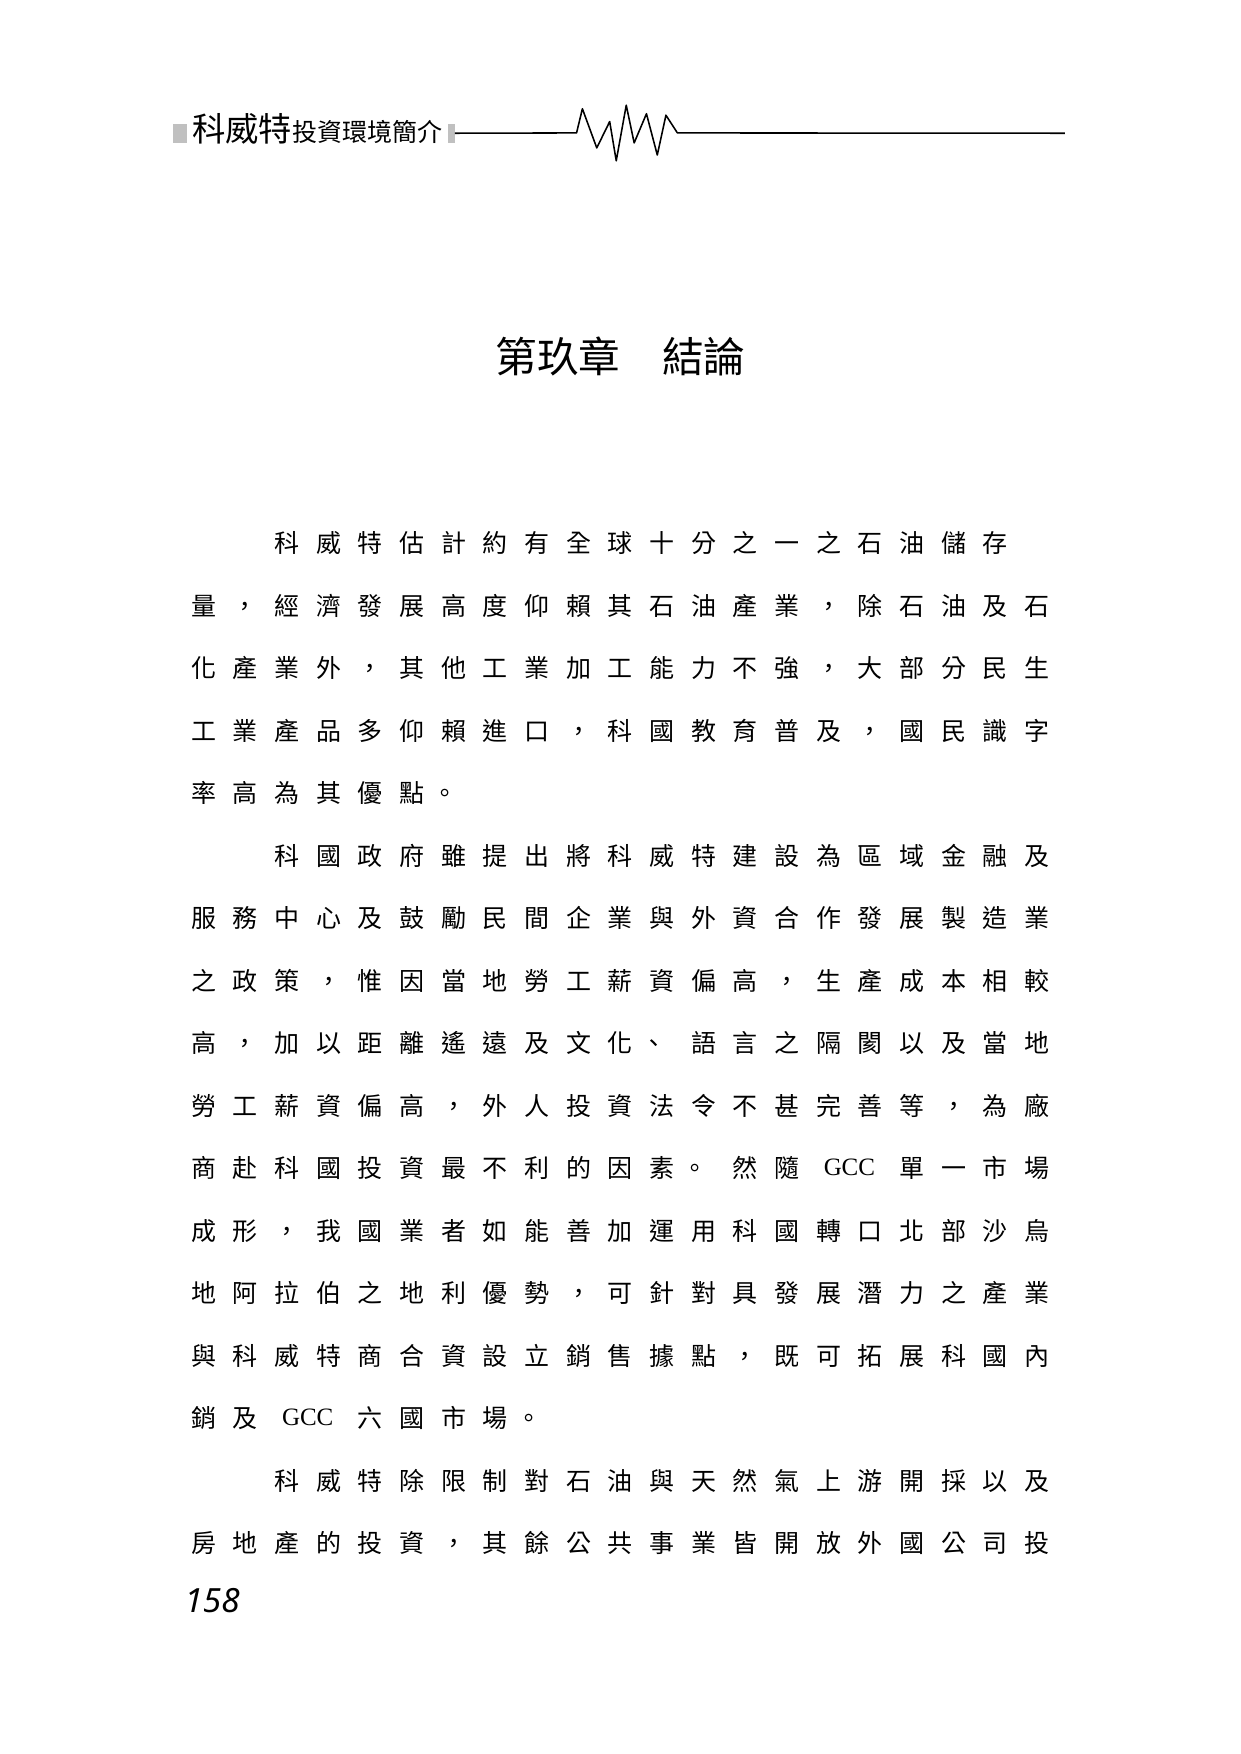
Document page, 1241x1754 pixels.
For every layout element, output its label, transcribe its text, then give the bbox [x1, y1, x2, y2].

text 科國政府雖提出將科威特建設為區域金融及服務中心及鼓勵民間企業與外資合作發展製造業之政策，惟因當地勞工薪資偏高，生產成本相較高，加以距離遙遠及文化、語言之隔閡以及當地勞工薪資偏高，外人投資法令不甚完善等，為廠商赴科國投資最不利的因素。然隨GCC單一市場成形，我國業者如能善加運用科國轉口北部沙烏地阿拉伯之地利優勢，可針對具發展潛力之產業與科威特商合資設立銷售據點，既可拓展科國內銷及GCC六國市場。 [183, 813, 1058, 1438]
text 科威特除限制對石油與天然氣上游開採以及房地產的投資，其餘公共事業皆開放外國公司投 [183, 1438, 1058, 1563]
text 科威特估計約有全球十分之一之石油儲存量，經濟發展高度仰賴其石油產業，除石油及石化產業外，其他工業加工能力不強，大部分民生工業產品多仰賴進口，科國教育普及，國民識字率高為其優點。 [183, 500, 1058, 813]
text 第玖章 結論 [183, 313, 1058, 375]
